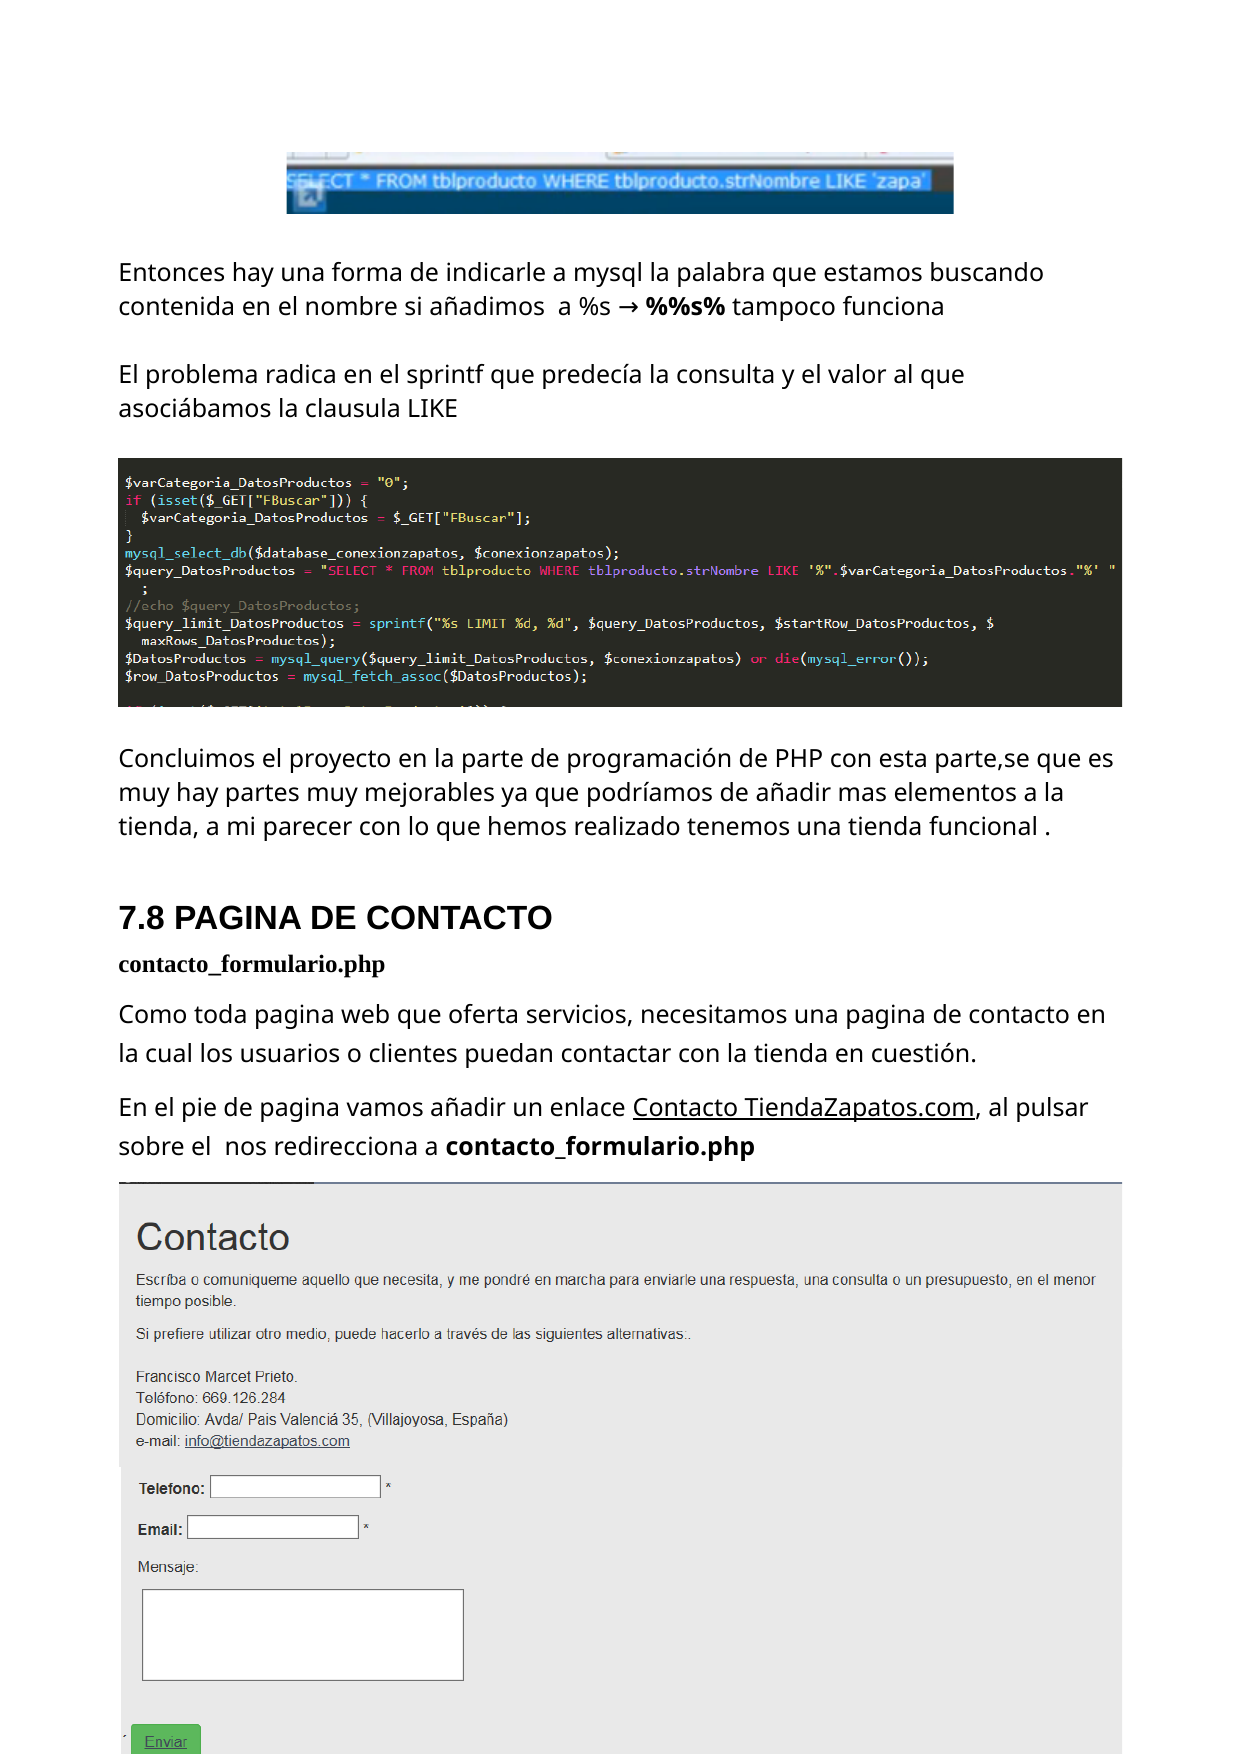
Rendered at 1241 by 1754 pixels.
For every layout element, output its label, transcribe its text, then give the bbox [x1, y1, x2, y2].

picture [286, 152, 954, 214]
text Concluimos el proyecto en la parte de programación de PHP con esta parte,se que es muy hay partes muy mejorables ya que podríamos de añadir mas elementos a la tienda, a mi parecer con lo que hemos realizado tenemos una tienda funcional . [118, 741, 1122, 843]
subtitle 7.8 PAGINA DE CONTACTO [118, 898, 1122, 937]
text contacto_formulario.php [118, 949, 1122, 978]
text En el pie de pagina vamos añadir un enlace Contacto TiendaZapatos.com, al pulsar sobre el nos redirecciona a contacto_formulario.php [118, 1090, 1122, 1163]
text Como toda pagina web que oferta servicios, necesitamos una pagina de contacto en la cual los usuarios o clientes puedan contactar con la tienda en cuestión. [118, 997, 1122, 1070]
picture [118, 1182, 1123, 1754]
picture [118, 458, 1123, 707]
text Entonces hay una forma de indicarle a mysql la palabra que estamos buscando contenida en el nombre si añadimos a %s → %%s% tampoco funciona [118, 254, 1122, 322]
text El problema radica en el sprintf que predecía la consulta y el valor al que asociábamos la clausula LIKE [118, 357, 1122, 425]
